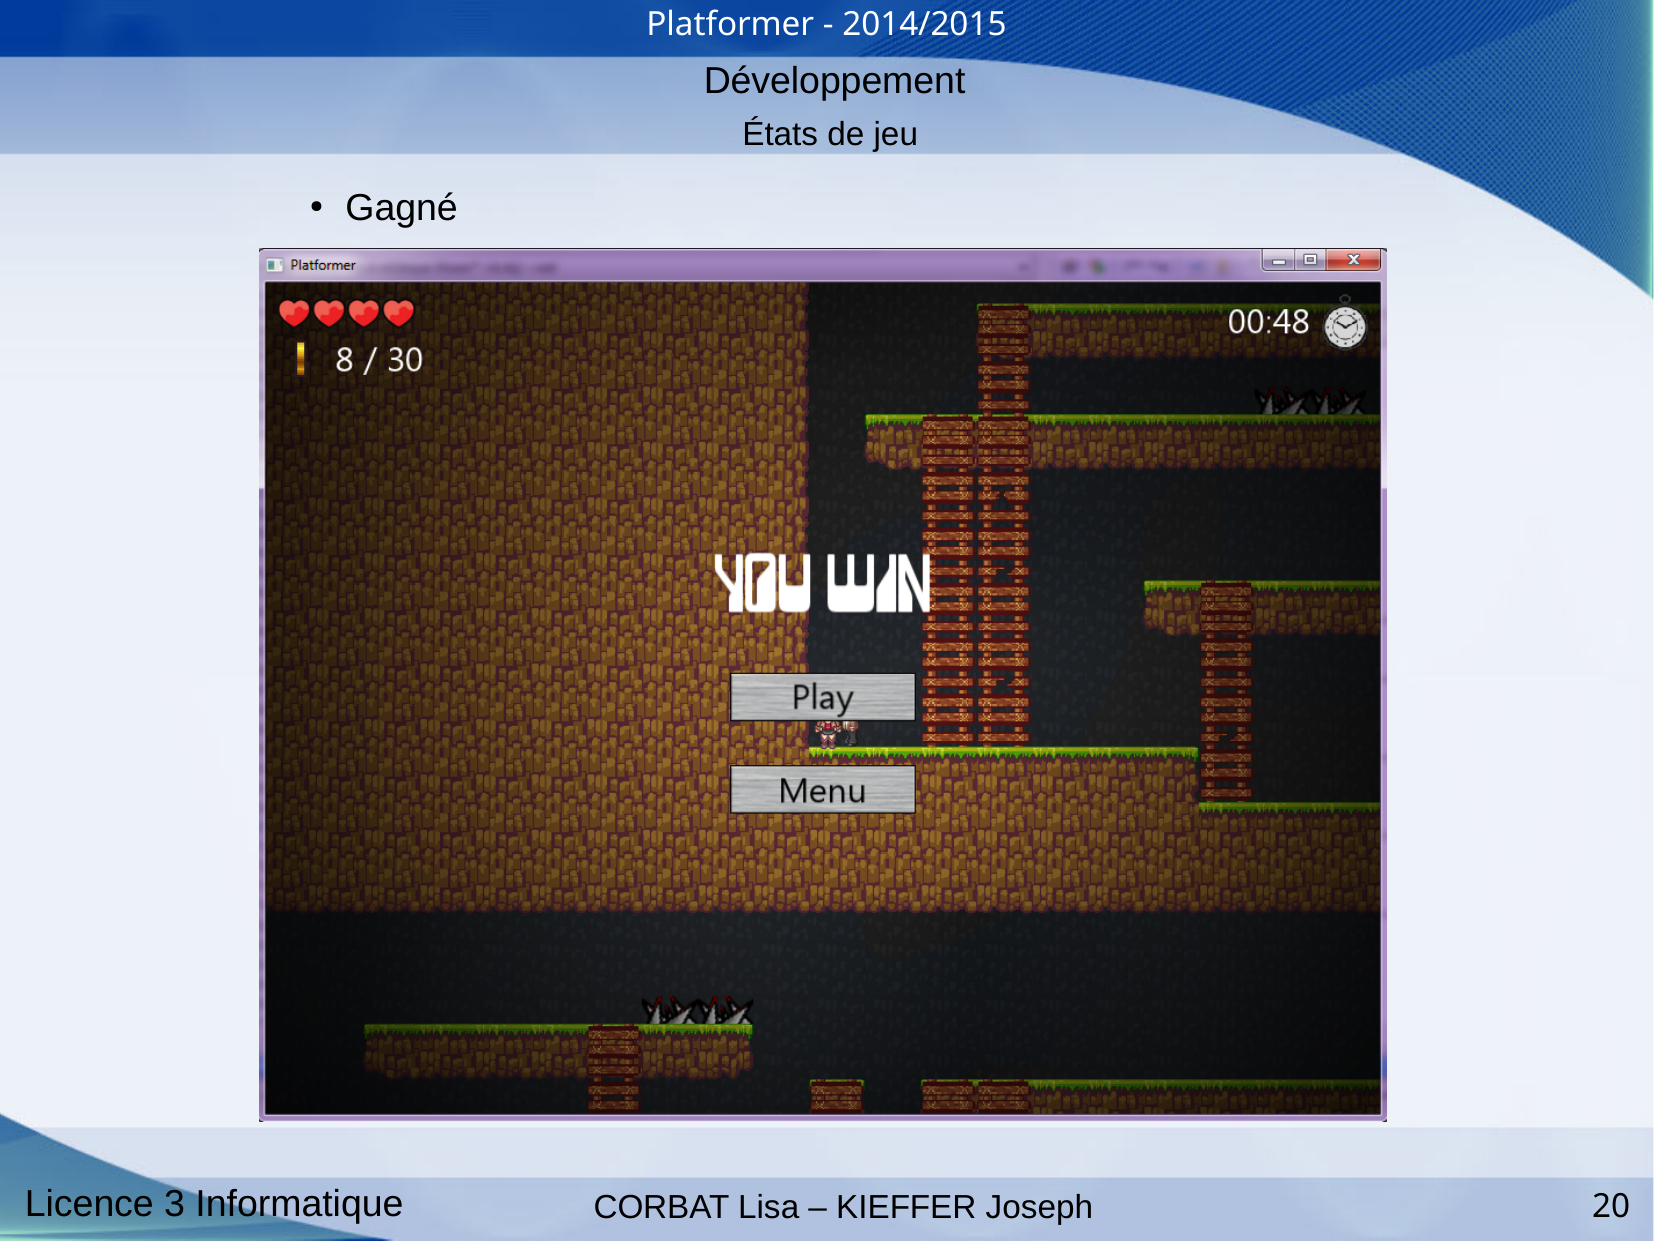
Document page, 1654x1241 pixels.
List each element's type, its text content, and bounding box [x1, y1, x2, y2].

text_box Gagné [295, 179, 473, 237]
picture [0, 0, 1654, 1241]
text_box États de jeu [727, 109, 934, 161]
text_box Développement [688, 51, 981, 109]
